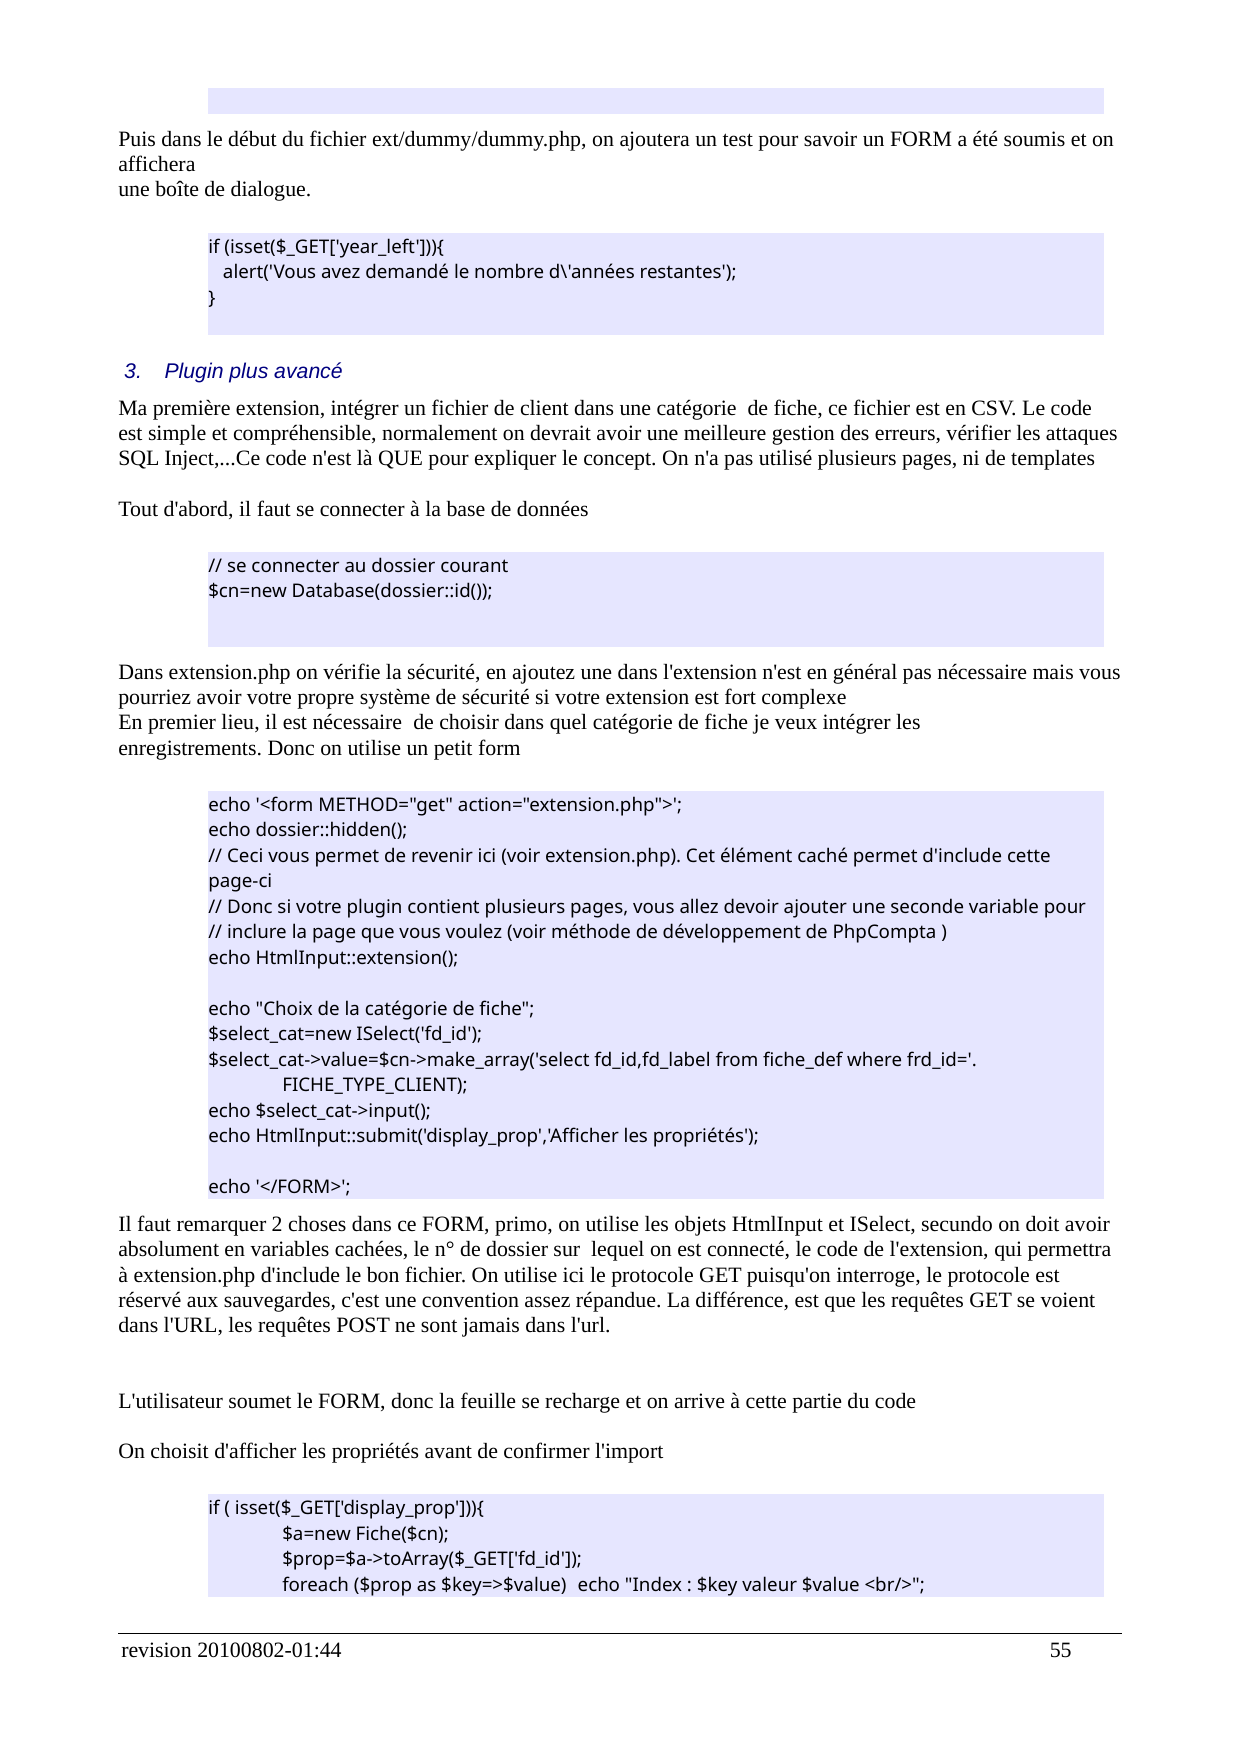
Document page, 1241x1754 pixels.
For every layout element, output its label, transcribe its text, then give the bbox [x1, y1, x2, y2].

text Puis dans le début du fichier ext/dummy/dummy.php, on ajoutera un test pour savoir un FORM a été soumis et on affichera une boîte de dialogue. [118, 126, 1122, 227]
text En premier lieu, il est nécessaire de choisir dans quel catégorie de fiche je veux intégrer les enregistrements. Donc on utilise un petit form [118, 709, 1122, 760]
text Tout d'abord, il faut se connecter à la base de données [118, 496, 1122, 521]
text if (isset($_GET['year_left'])){ alert('Vous avez demandé le nombre d\'années restantes'); } [208, 233, 1104, 335]
text if ( isset($_GET['display_prop'])){ $a=new Fiche($cn); $prop=$a->toArray($_GET['fd_id']); foreach ($prop as $key=>$value) echo "Index : $key valeur $value <br/>"; [208, 1494, 1104, 1597]
text echo '<form METHOD="get" action="extension.php">'; echo dossier::hidden(); // Ceci vous permet de revenir ici (voir extension.php). Cet élément caché permet d'include cette page-ci // Donc si votre plugin contient plusieurs pages, vous allez devoir ajouter une seconde variable pour // inclure la page que vous voulez (voir méthode de développement de PhpCompta ) echo HtmlInput::extension(); echo "Choix de la catégorie de fiche"; $select_cat=new ISelect('fd_id'); $select_cat->value=$cn->make_array('select fd_id,fd_label from fiche_def where frd_id='. FICHE_TYPE_CLIENT); echo $select_cat->input(); echo HtmlInput::submit('display_prop','Afficher les propriétés'); echo '</FORM>'; [208, 791, 1104, 1199]
text [208, 88, 1104, 114]
text Ma première extension, intégrer un fichier de client dans une catégorie de fiche, ce fichier est en CSV. Le code est simple et compréhensible, normalement on devrait avoir une meilleure gestion des erreurs, vérifier les attaques SQL Inject,...Ce code n'est là QUE pour expliquer le concept. On n'a pas utilisé plusieurs pages, ni de templates [118, 395, 1122, 471]
text Dans extension.php on vérifie la sécurité, en ajoutez une dans l'extension n'est en général pas nécessaire mais vous pourriez avoir votre propre système de sécurité si votre extension est fort complexe [118, 659, 1122, 709]
text Il faut remarquer 2 choses dans ce FORM, primo, on utilise les objets HtmlInput et ISelect, secundo on doit avoir absolument en variables cachées, le n° de dossier sur lequel on est connecté, le code de l'extension, qui permettra à extension.php d'include le bon fichier. On utilise ici le protocole GET puisqu'on interroge, le protocole est réservé aux sauvegardes, c'est une convention assez répandue. La différence, est que les requêtes GET se voient dans l'URL, les requêtes POST ne sont jamais dans l'url. L'utilisateur soumet le FORM, donc la feuille se recharge et on arrive à cette partie du code On choisit d'afficher les propriétés avant de confirmer l'import [118, 1211, 1122, 1463]
subtitle Plugin plus avancé [118, 359, 1122, 383]
text // se connecter au dossier courant $cn=new Database(dossier::id()); [208, 552, 1104, 603]
